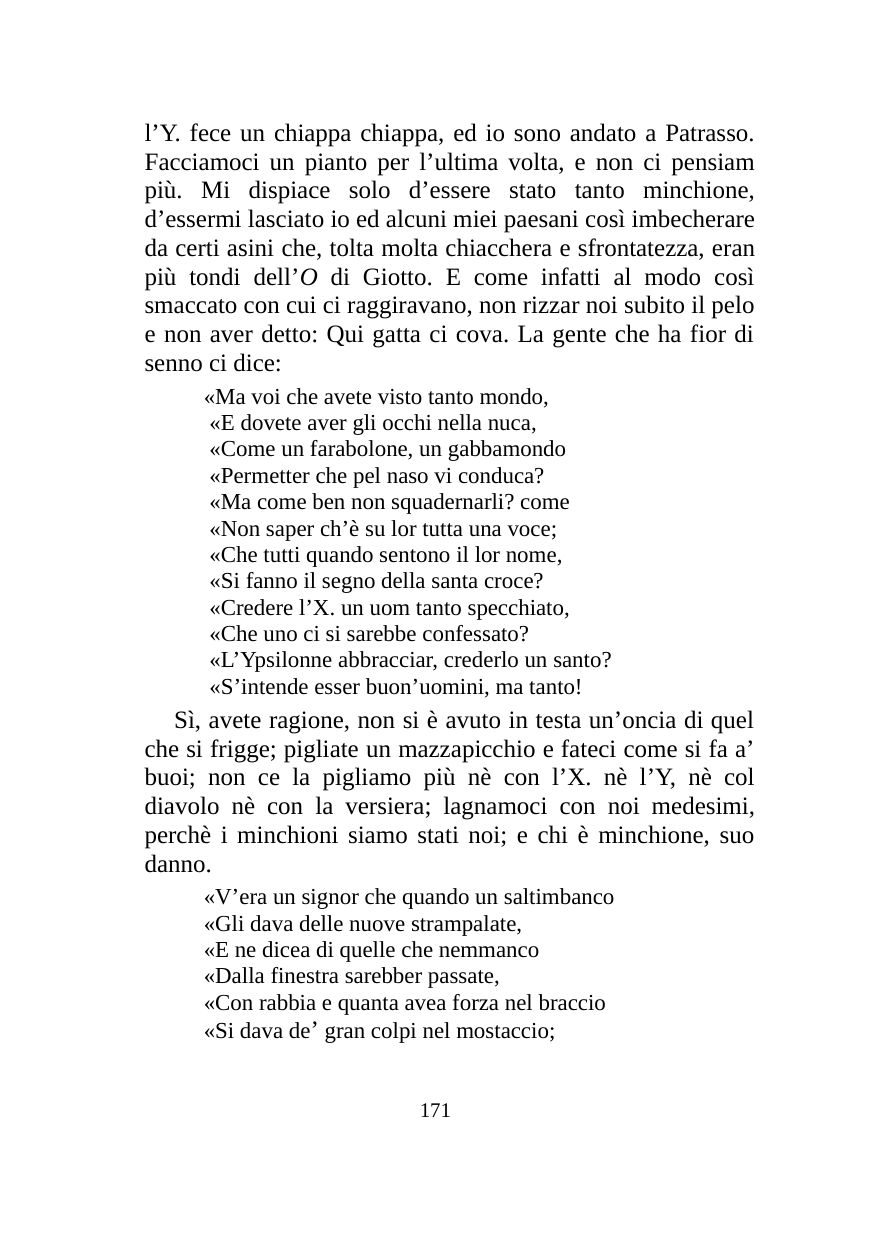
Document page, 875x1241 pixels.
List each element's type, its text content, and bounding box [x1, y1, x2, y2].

text «V’era un signor che quando un saltimbanco «Gli dava delle nuove strampalate, «E ne dicea di quelle che nemmanco «Dalla finestra sarebber passate, «Con rabbia e quanta avea forza nel braccio «Si dava de’ gran colpi nel mostaccio; [203, 883, 755, 1044]
text Sì, avete ragione, non si è avuto in testa un’oncia di quel che si frigge; pigliate un mazzapicchio e fateci come si fa a’ buoi; non ce la pigliamo più nè con l’X. nè l’Y, nè col diavolo nè con la versiera; lagnamoci con noi medesimi, perchè i minchioni siamo stati noi; e chi è minchione, suo danno. [144, 705, 755, 877]
text «Ma voi che avete visto tanto mondo, «E dovete aver gli occhi nella nuca, «Come un farabolone, un gabbamondo «Permetter che pel naso vi conduca? «Ma come ben non squadernarli? come «Non saper ch’è su lor tutta una voce; «Che tutti quando sentono il lor nome, «Si fanno il segno della santa croce? «Credere l’X. un uom tanto specchiato, «Che uno ci si sarebbe confessato? «L’Ypsilonne abbracciar, crederlo un santo? «S’intende esser buon’uomini, ma tanto! [203, 383, 755, 699]
text l’Y. fece un chiappa chiappa, ed io sono andato a Patrasso. Facciamoci un pianto per l’ultima volta, e non ci pensiam più. Mi dispiace solo d’essere stato tanto minchione, d’essermi lasciato io ed alcuni miei paesani così imbecherare da certi asini che, tolta molta chiacchera e sfrontatezza, eran più tondi dell’O di Giotto. E come infatti al modo così smaccato con cui ci raggiravano, non rizzar noi subito il pelo e non aver detto: Qui gatta ci cova. La gente che ha fior di senno ci dice: [144, 118, 755, 377]
